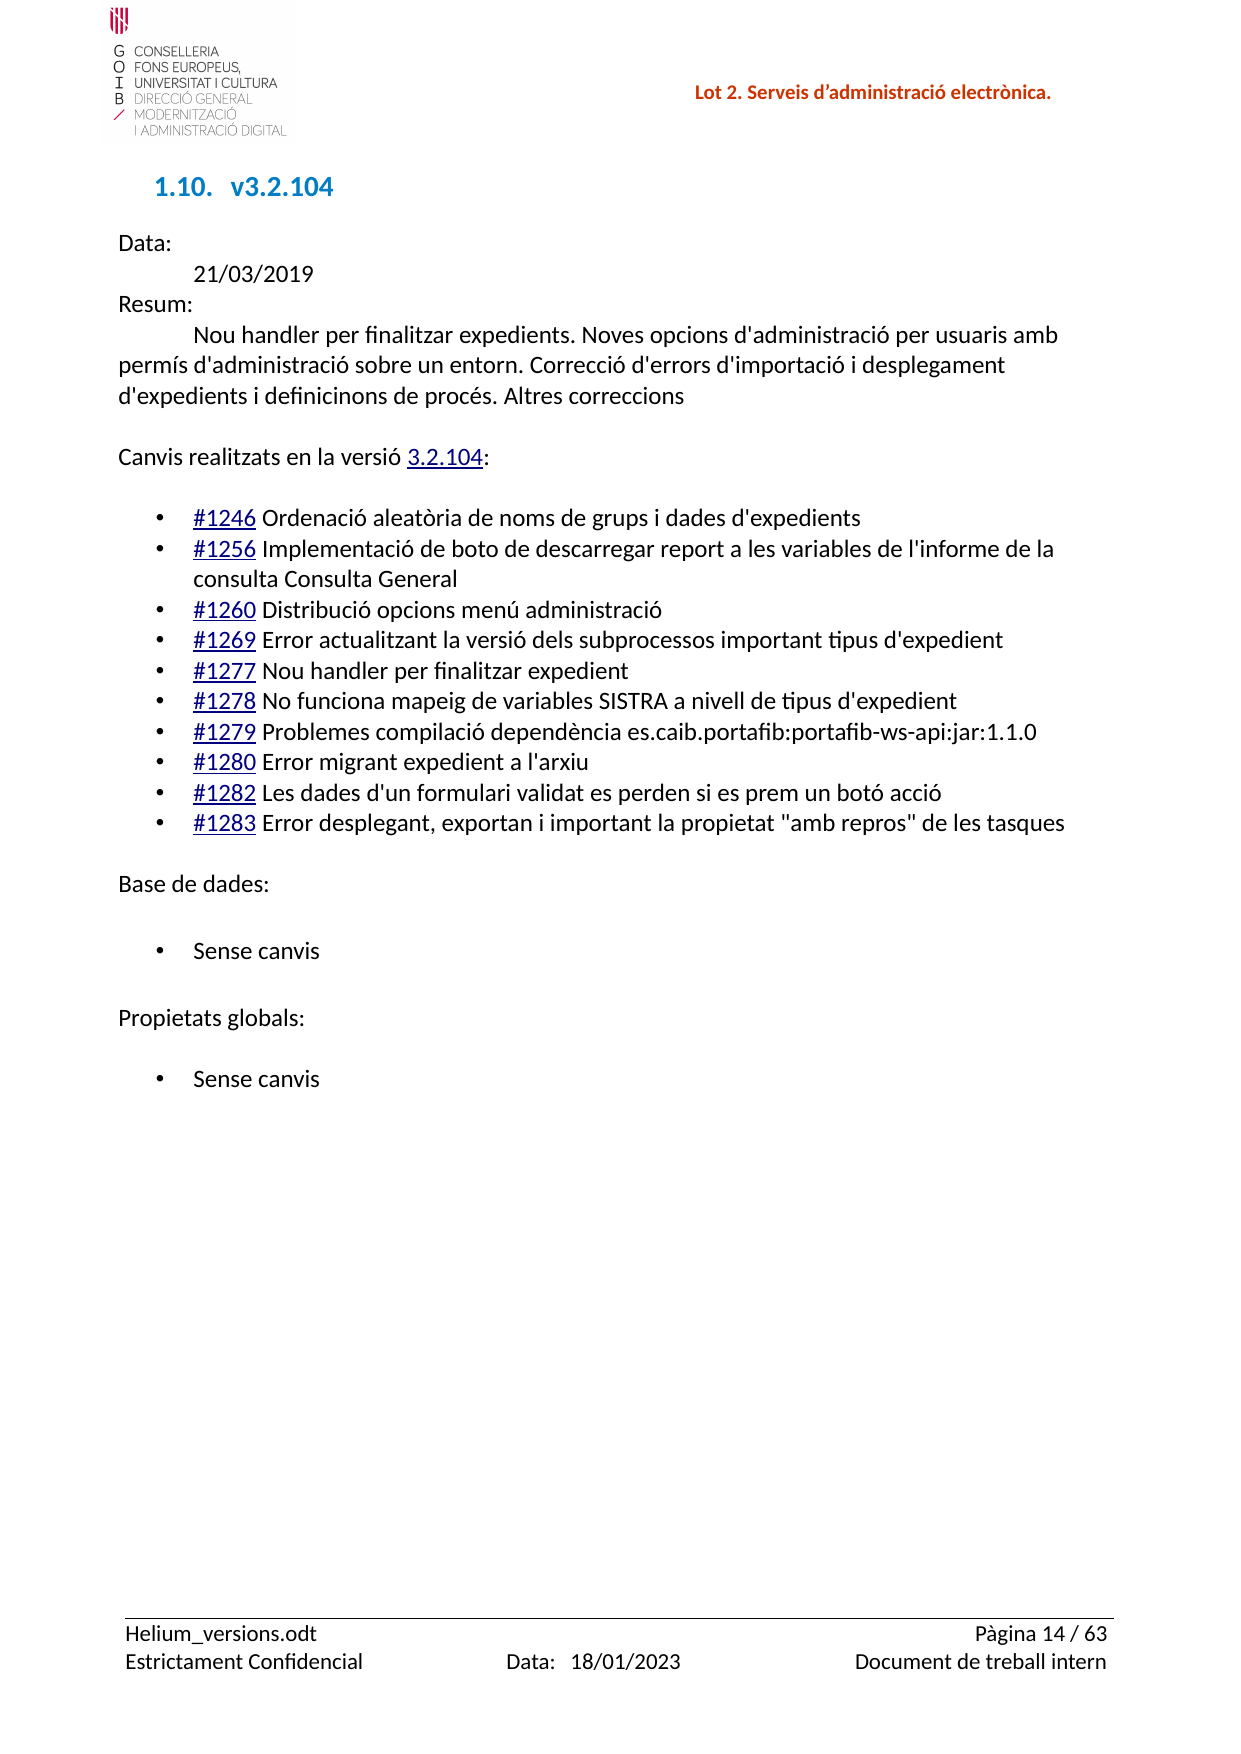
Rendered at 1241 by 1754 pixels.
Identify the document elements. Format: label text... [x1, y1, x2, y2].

text 21/03/2019 [118, 258, 1122, 289]
text Resum: [118, 289, 1122, 319]
list #1256 Implementació de boto de descarregar report a les variables de l'informe de la consulta Consulta General [156, 533, 1122, 594]
list #1280 Error migrant expedient a l'arxiu [156, 746, 1122, 777]
list #1283 Error desplegant, exportan i important la propietat "amb repros" de les tasques [156, 807, 1122, 838]
list #1279 Problemes compilació dependència es.caib.portafib:portafib-ws-api:jar:1.1.0 [156, 716, 1122, 746]
text Propietats globals: [118, 1002, 1122, 1033]
list #1278 No funciona mapeig de variables SISTRA a nivell de tipus d'expedient [156, 685, 1122, 716]
text Canvis realitzats en la versió 3.2.104: [118, 441, 1122, 472]
list Sense canvis [156, 1063, 1122, 1094]
list #1269 Error actualitzant la versió dels subprocessos important tipus d'expedient [156, 624, 1122, 655]
subtitle v3.2.104 [153, 168, 1122, 204]
list #1260 Distribució opcions menú administració [156, 594, 1122, 624]
list #1246 Ordenació aleatòria de noms de grups i dades d'expedients [156, 502, 1122, 533]
text Data: [118, 228, 1122, 258]
picture [100, 0, 297, 144]
text Base de dades: [118, 868, 1122, 899]
list #1277 Nou handler per finalitzar expedient [156, 655, 1122, 685]
text Nou handler per finalitzar expedients. Noves opcions d'administració per usuaris amb permís d'administració sobre un entorn. Correcció d'errors d'importació i desplegament d'expedients i definicinons de procés. Altres correccions [118, 319, 1122, 411]
list #1282 Les dades d'un formulari validat es perden si es prem un botó acció [156, 777, 1122, 807]
list Sense canvis [156, 936, 1122, 966]
